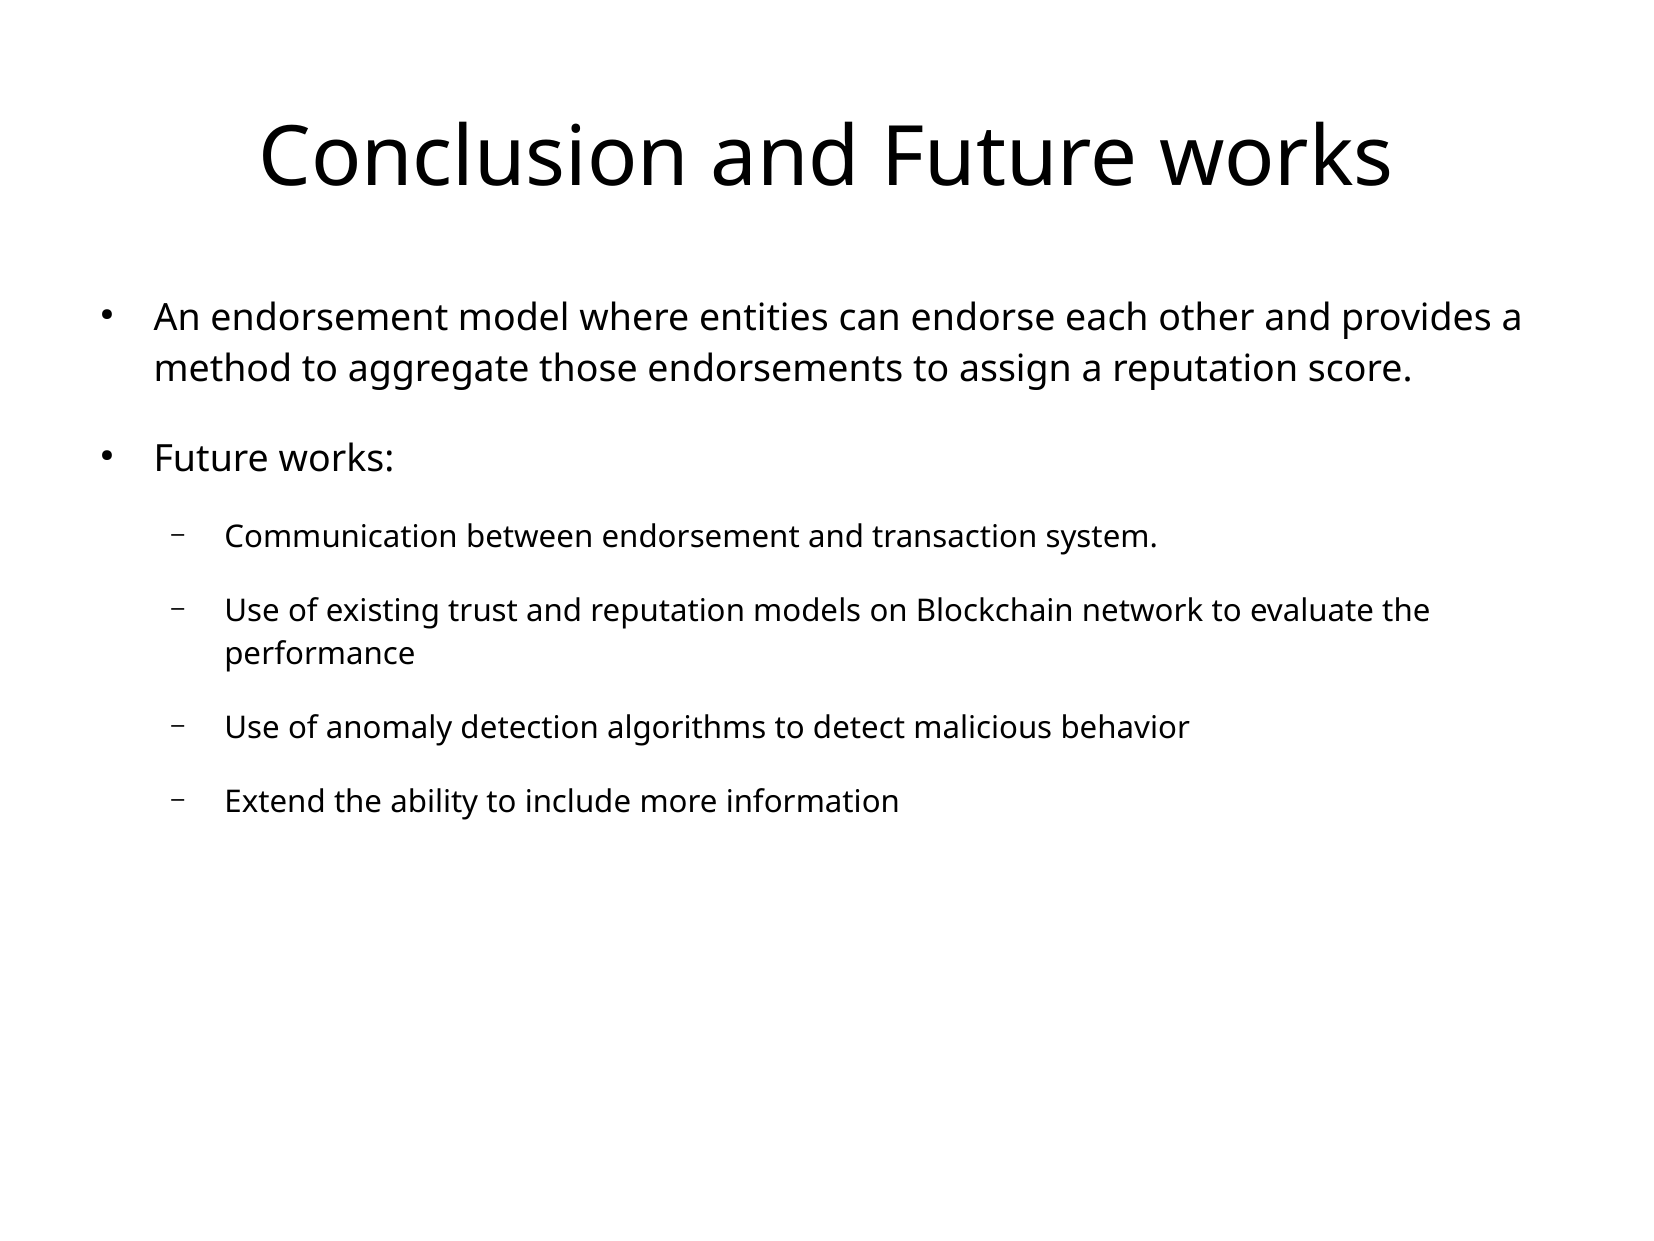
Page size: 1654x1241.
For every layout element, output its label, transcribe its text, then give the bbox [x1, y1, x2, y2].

title Conclusion and Future works [82, 49, 1571, 257]
list An endorsement model where entities can endorse each other and provides a method to aggregate those endorsements to assign a reputation score. Future works: Communication between endorsement and transaction system. Use of existing trust and reputation models on Blockchain network to evaluate the performance Use of anomaly detection algorithms to detect malicious behavior Extend the ability to include more information [82, 290, 1571, 1010]
